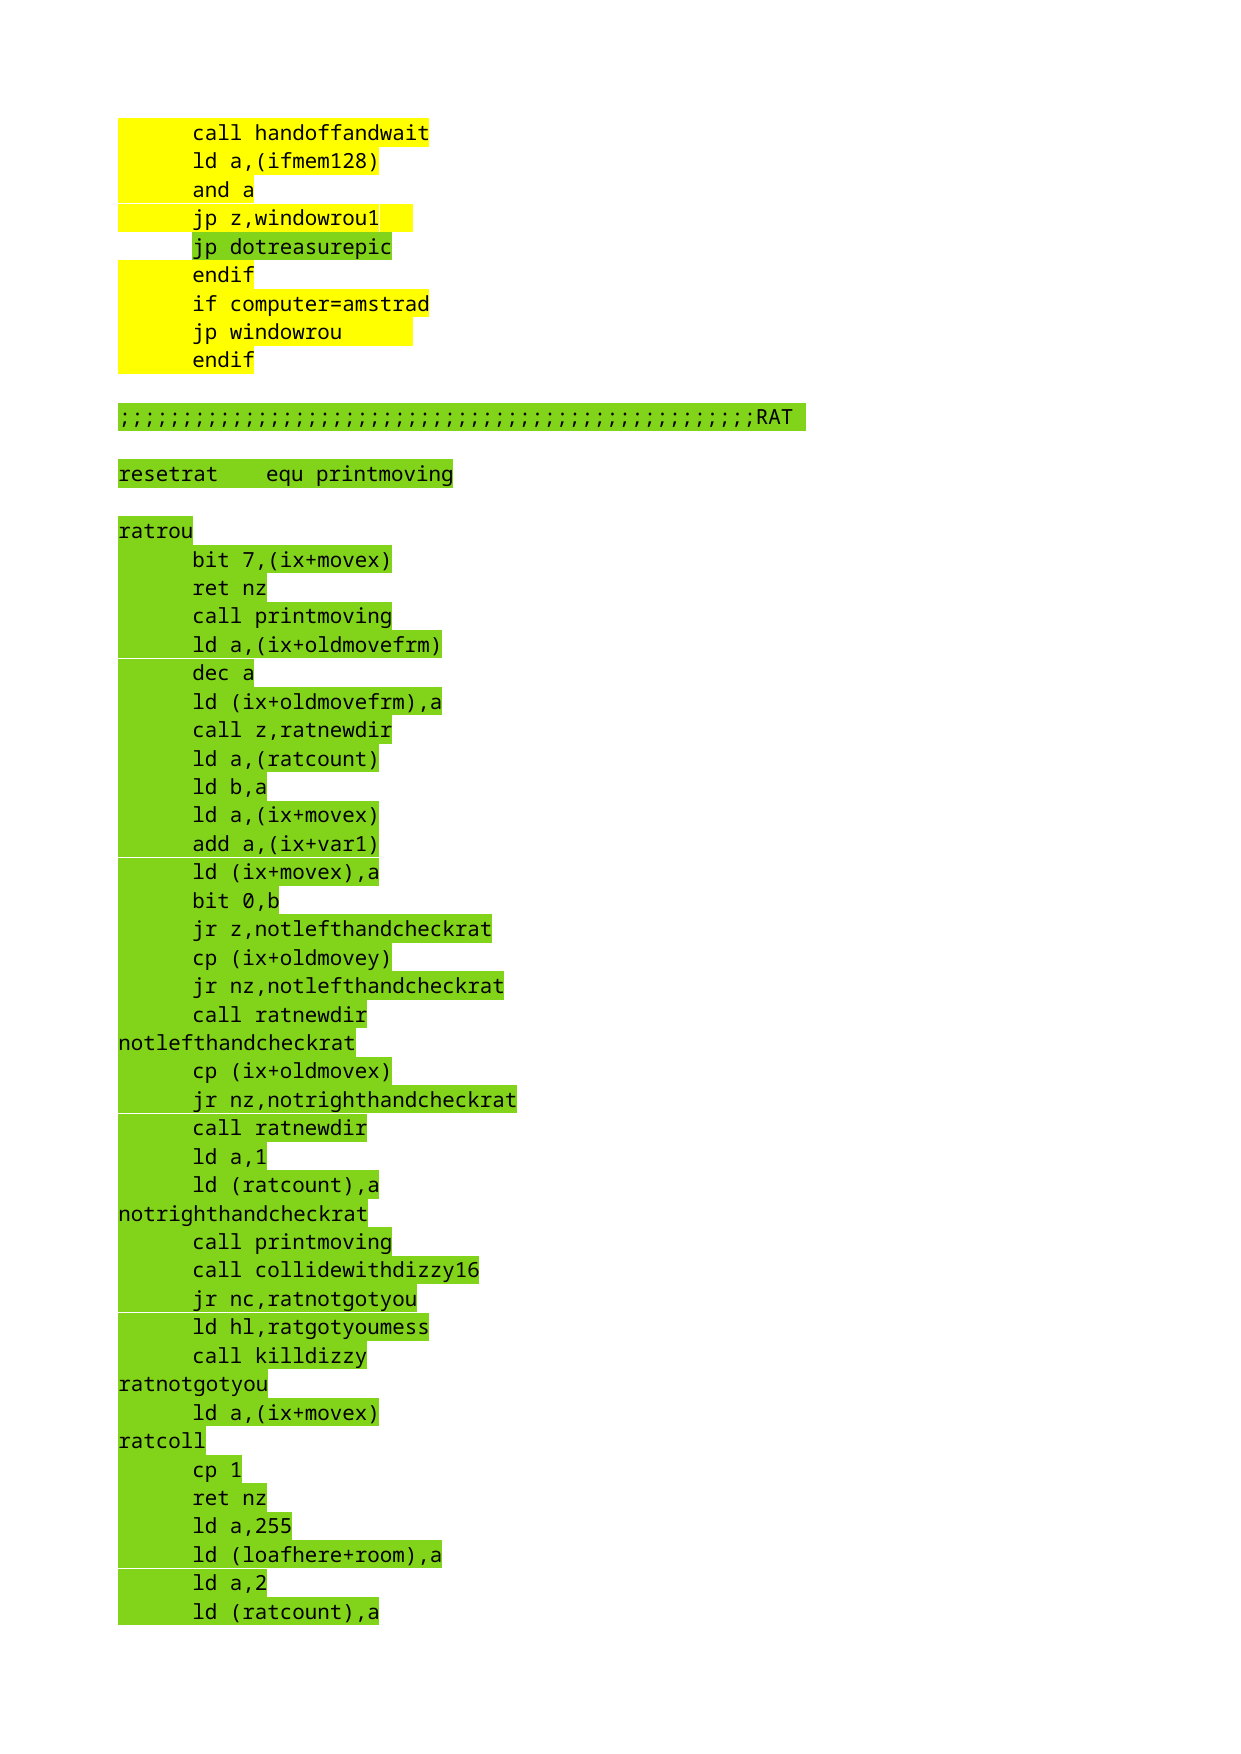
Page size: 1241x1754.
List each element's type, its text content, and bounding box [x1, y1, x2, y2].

text ld a,2 [118, 1568, 1122, 1597]
text ld (ratcount),a [118, 1597, 1122, 1625]
text ld b,a [118, 772, 1122, 801]
text call printmoving [118, 1227, 1122, 1256]
text ld a,(ratcount) [118, 744, 1122, 772]
text and a [118, 175, 1122, 203]
text notrighthandcheckrat [118, 1199, 1122, 1227]
text ld (ratcount),a [118, 1170, 1122, 1199]
text call handoffandwait [118, 118, 1122, 147]
text ret nz [118, 1483, 1122, 1512]
text resetrat equ printmoving [118, 459, 1122, 488]
text call z,ratnewdir [118, 715, 1122, 744]
text bit 0,b [118, 886, 1122, 914]
text ld a,(ix+movex) [118, 1398, 1122, 1426]
text call collidewithdizzy16 [118, 1256, 1122, 1284]
text call ratnewdir [118, 1113, 1122, 1142]
text ret nz [118, 573, 1122, 602]
text call killdizzy [118, 1341, 1122, 1369]
text jp windowrou [118, 317, 1122, 346]
text ld a,(ix+movex) [118, 801, 1122, 829]
text jr nz,notlefthandcheckrat [118, 971, 1122, 1000]
text ld (ix+movex),a [118, 857, 1122, 886]
text jp z,windowrou1 [118, 203, 1122, 232]
text endif [118, 260, 1122, 289]
text if computer=amstrad [118, 289, 1122, 317]
text ld a,255 [118, 1512, 1122, 1540]
text ld (ix+oldmovefrm),a [118, 687, 1122, 715]
text call printmoving [118, 602, 1122, 630]
text ratnotgotyou [118, 1369, 1122, 1398]
text notlefthandcheckrat [118, 1028, 1122, 1057]
text jr nz,notrighthandcheckrat [118, 1085, 1122, 1113]
text ;;;;;;;;;;;;;;;;;;;;;;;;;;;;;;;;;;;;;;;;;;;;;;;;;;;RAT [118, 402, 1122, 431]
text ld a,(ix+oldmovefrm) [118, 630, 1122, 658]
text cp (ix+oldmovey) [118, 943, 1122, 971]
text cp (ix+oldmovex) [118, 1057, 1122, 1085]
text endif [118, 346, 1122, 374]
text ratcoll [118, 1426, 1122, 1455]
text bit 7,(ix+movex) [118, 545, 1122, 573]
text jr z,notlefthandcheckrat [118, 914, 1122, 943]
text call ratnewdir [118, 1000, 1122, 1028]
text jp dotreasurepic [118, 232, 1122, 260]
text ld a,1 [118, 1142, 1122, 1170]
text jr nc,ratnotgotyou [118, 1284, 1122, 1312]
text ratrou [118, 516, 1122, 545]
text cp 1 [118, 1455, 1122, 1483]
text dec a [118, 658, 1122, 687]
text ld (loafhere+room),a [118, 1540, 1122, 1568]
text ld a,(ifmem128) [118, 147, 1122, 175]
text add a,(ix+var1) [118, 829, 1122, 857]
text ld hl,ratgotyoumess [118, 1312, 1122, 1341]
